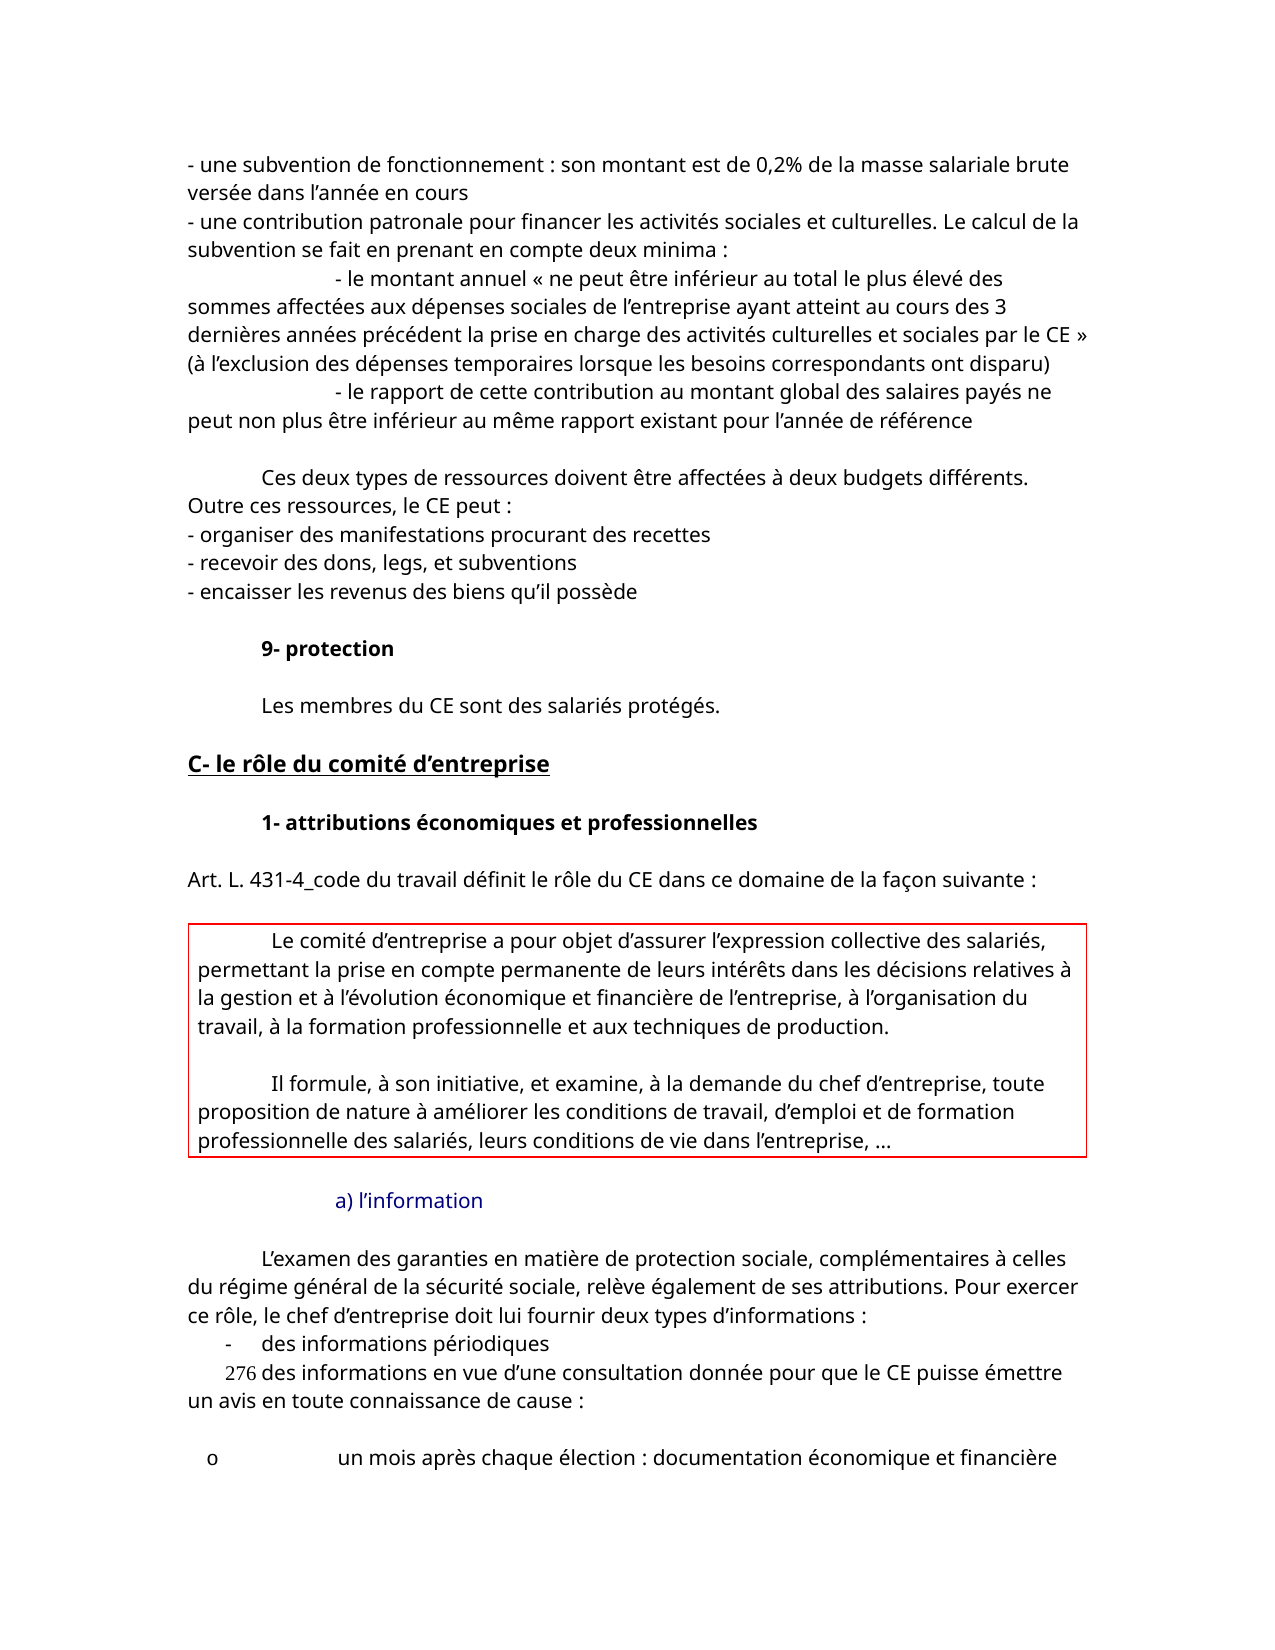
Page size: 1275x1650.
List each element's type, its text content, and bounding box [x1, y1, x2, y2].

text - le montant annuel « ne peut être inférieur au total le plus élevé des sommes affectées aux dépenses sociales de l’entreprise ayant atteint au cours des 3 dernières années précédent la prise en charge des activités culturelles et sociales par le CE » (à l’exclusion des dépenses temporaires lorsque les besoins correspondants ont disparu) [187, 264, 1087, 377]
text - le rapport de cette contribution au montant global des salaires payés ne peut non plus être inférieur au même rapport existant pour l’année de référence [187, 377, 1087, 434]
text L’examen des garanties en matière de protection sociale, complémentaires à celles du régime général de la sécurité sociale, relève également de ses attributions. Pour exercer ce rôle, le chef d’entreprise doit lui fournir deux types d’informations : [187, 1244, 1087, 1329]
text Ces deux types de ressources doivent être affectées à deux budgets différents. Outre ces ressources, le CE peut : [187, 463, 1087, 520]
text Les membres du CE sont des salariés protégés. [187, 691, 1087, 720]
text - recevoir des dons, legs, et subventions [187, 548, 1087, 577]
text - une subvention de fonctionnement : son montant est de 0,2% de la masse salariale brute versée dans l’année en cours [187, 150, 1087, 207]
text o un mois après chaque élection : documentation économique et financière [206, 1443, 1087, 1472]
text - des informations périodiques [225, 1329, 1087, 1358]
list des informations en vue d’une consultation donnée pour que le CE puisse émettre un avis en toute connaissance de cause : [187, 1358, 1087, 1414]
text - une contribution patronale pour financer les activités sociales et culturelles. Le calcul de la subvention se fait en prenant en compte deux minima : [187, 207, 1087, 264]
text Le comité d’entreprise a pour objet d’assurer l’expression collective des salariés, permettant la prise en compte permanente de leurs intérêts dans les décisions relatives à la gestion et à l’évolution économique et financière de l’entreprise, à l’organisation du travail, à la formation professionnelle et aux techniques de production. [189, 925, 1086, 1040]
text Il formule, à son initiative, et examine, à la demande du chef d’entreprise, toute proposition de nature à améliorer les conditions de travail, d’emploi et de formation professionnelle des salariés, leurs conditions de vie dans l’entreprise, … [189, 1065, 1086, 1156]
text - encaisser les revenus des biens qu’il possède [187, 577, 1087, 605]
text 9- protection [187, 634, 1087, 662]
text - organiser des manifestations procurant des recettes [187, 520, 1087, 548]
text 1- attributions économiques et professionnelles [187, 808, 1087, 837]
text Art. L. 431-4_code du travail définit le rôle du CE dans ce domaine de la façon suivante : [187, 866, 1087, 894]
text C- le rôle du comité d’entreprise [187, 748, 1087, 780]
text a) l’information [261, 1187, 1087, 1215]
